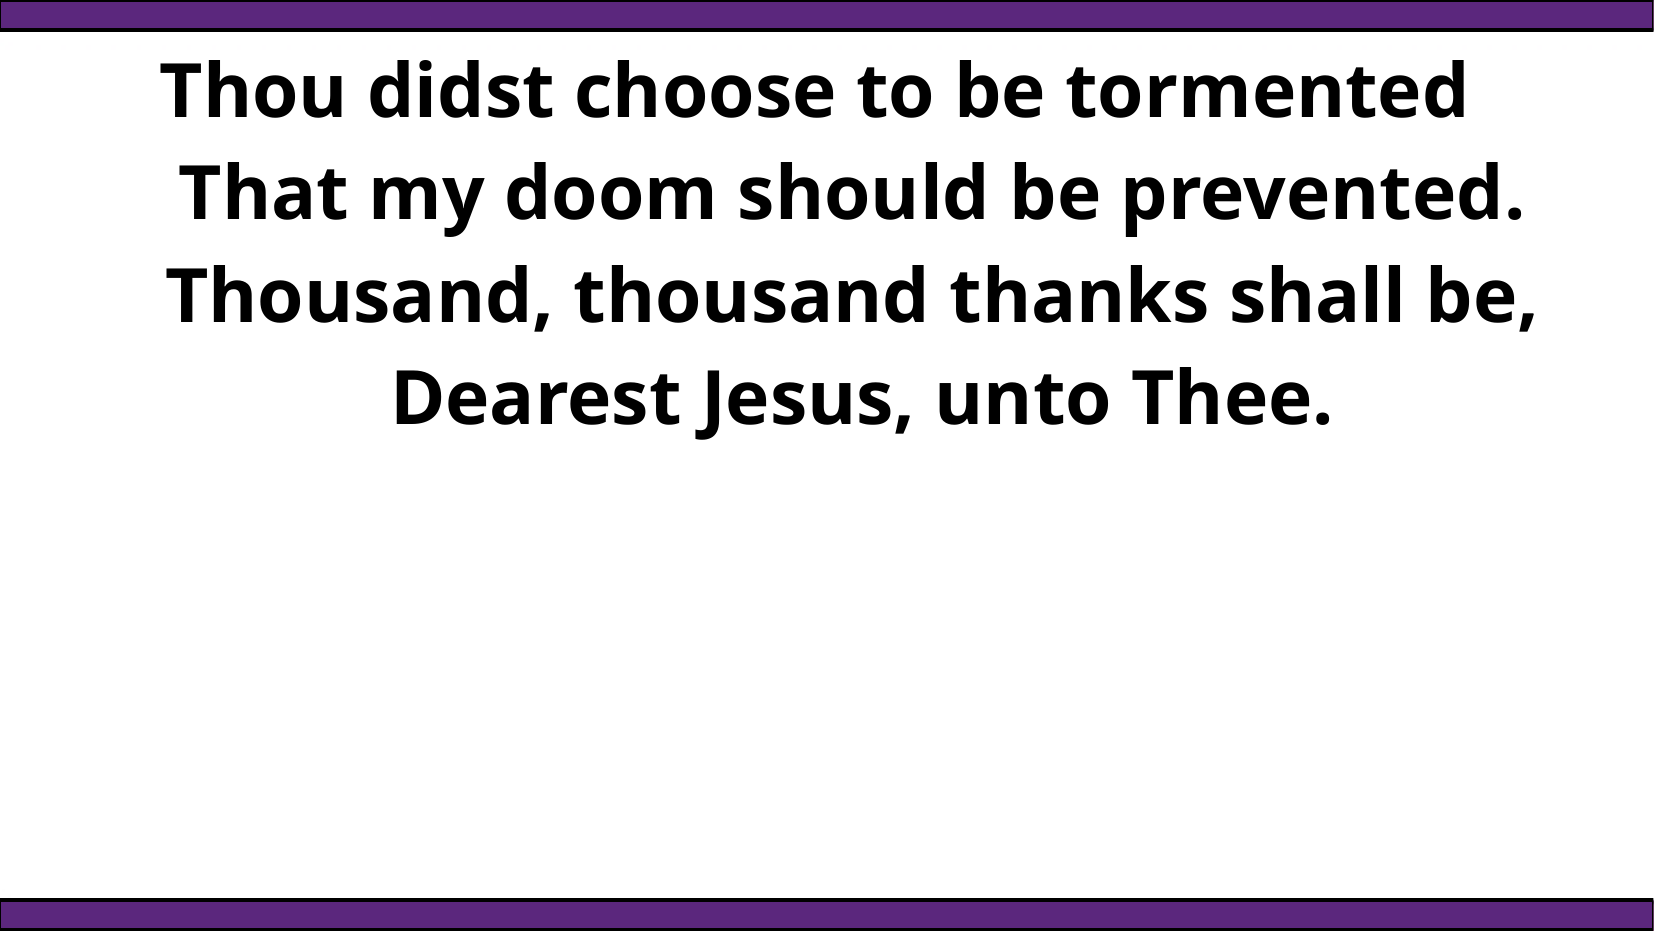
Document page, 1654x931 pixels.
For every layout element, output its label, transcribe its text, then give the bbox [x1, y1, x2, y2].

text_box [0, 0, 1654, 31]
text_box [0, 900, 1654, 931]
picture [0, 31, 1654, 900]
text_box Thou didst choose to be tormented That my doom should be prevented. Thousand, thousand thanks shall be, Dearest Jesus, unto Thee. [75, 30, 1576, 445]
